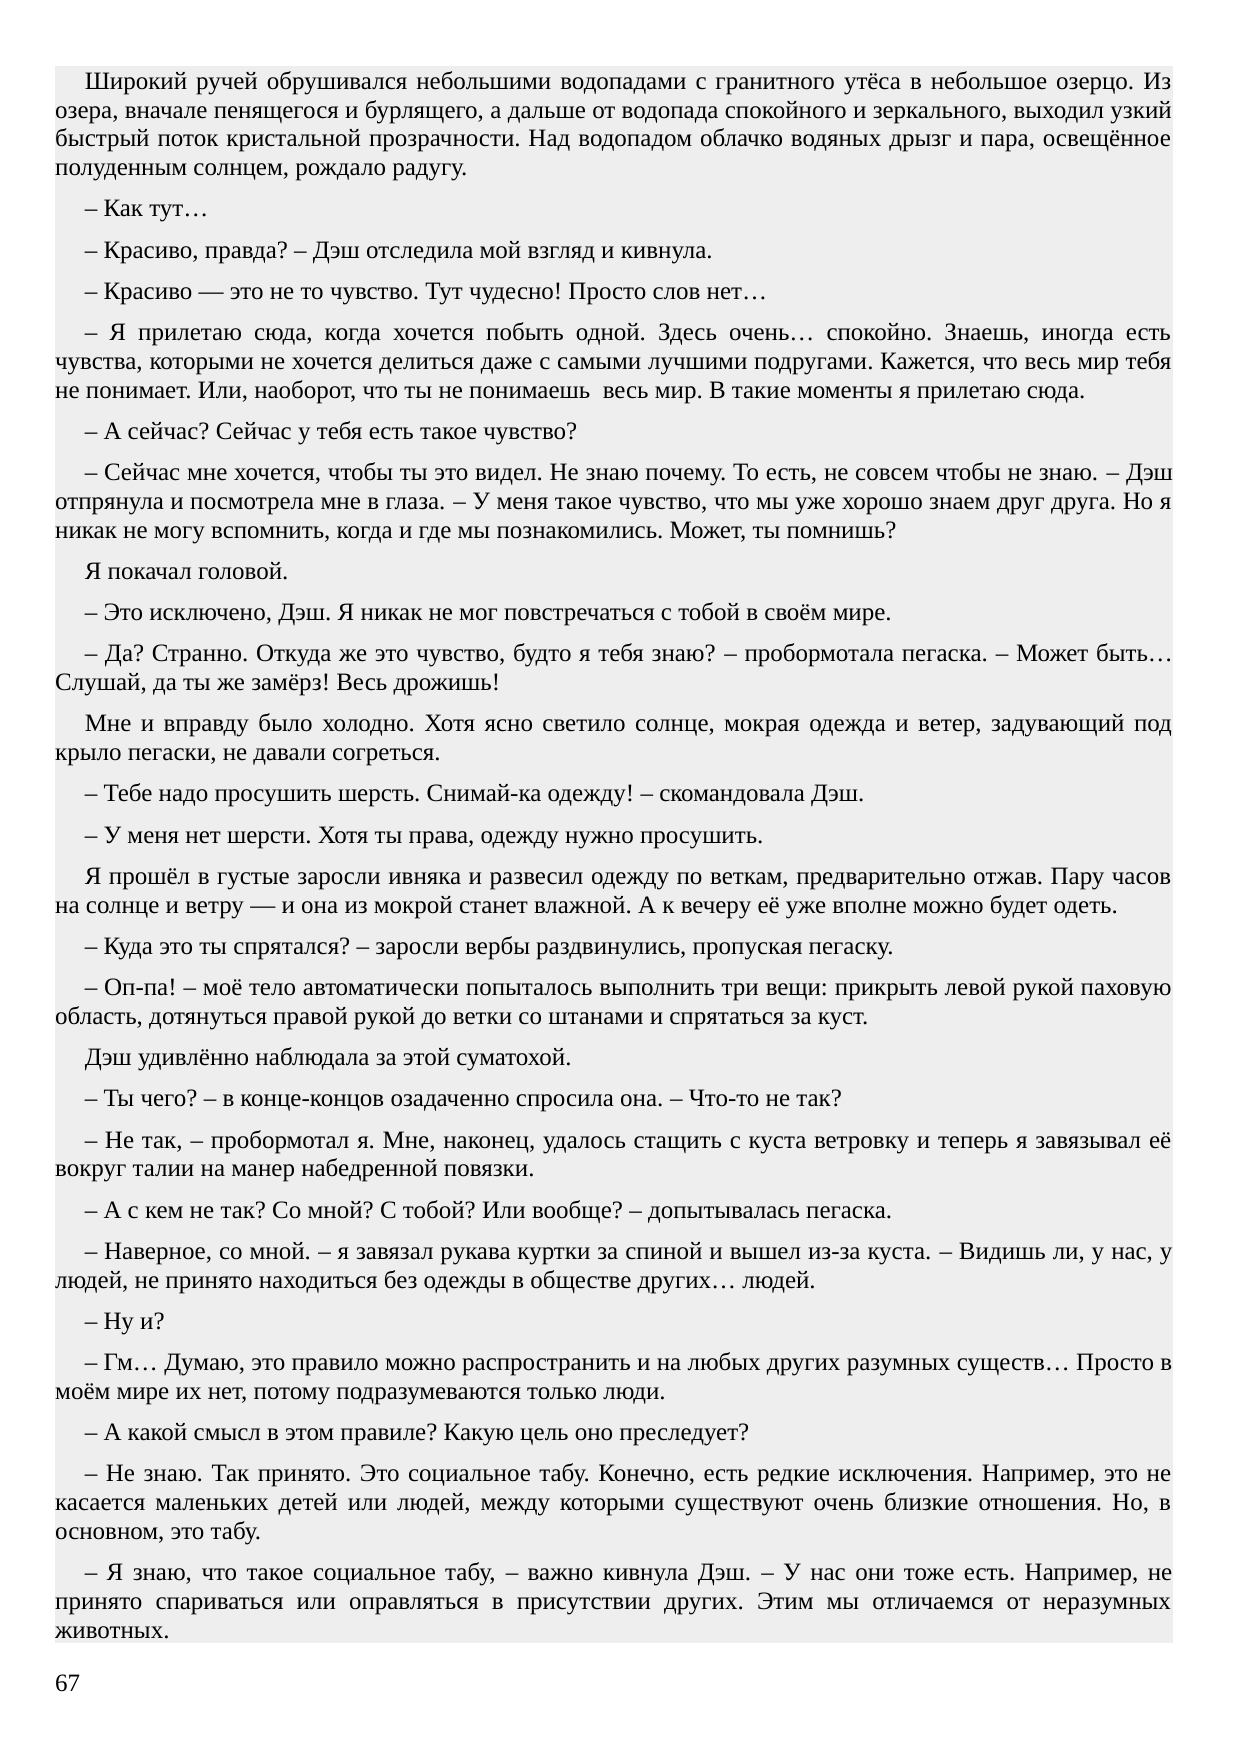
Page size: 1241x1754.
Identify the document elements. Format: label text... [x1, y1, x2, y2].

text – Ну и? [55, 1306, 1173, 1335]
text – А какой смысл в этом правиле? Какую цель оно преследует? [55, 1417, 1173, 1446]
text – Да? Странно. Откуда же это чувство, будто я тебя знаю? – пробормотала пегаска. – Может быть… Слушай, да ты же замёрз! Весь дрожишь! [55, 638, 1173, 696]
text – А с кем не так? Со мной? С тобой? Или вообще? – допытывалась пегаска. [55, 1195, 1173, 1223]
text Мне и вправду было холодно. Хотя ясно светило солнце, мокрая одежда и ветер, задувающий под крыло пегаски, не давали согреться. [55, 708, 1173, 766]
text Широкий ручей обрушивался небольшими водопадами с гранитного утёса в небольшое озерцо. Из озера, вначале пенящегося и бурлящего, а дальше от водопада спокойного и зеркального, выходил узкий быстрый поток кристальной прозрачности. Над водопадом облачко водяных дрызг и пара, освещённое полуденным солнцем, рождало радугу. [55, 66, 1173, 181]
text – Сейчас мне хочется, чтобы ты это видел. Не знаю почему. То есть, не совсем чтобы не знаю. – Дэш отпрянула и посмотрела мне в глаза. – У меня такое чувство, что мы уже хорошо знаем друг друга. Но я никак не могу вспомнить, когда и где мы познакомились. Может, ты помнишь? [55, 457, 1173, 543]
text – Ты чего? – в конце-концов озадаченно спросила она. – Что-то не так? [55, 1083, 1173, 1112]
text – Не знаю. Так принято. Это социальное табу. Конечно, есть редкие исключения. Например, это не касается маленьких детей или людей, между которыми существуют очень близкие отношения. Но, в основном, это табу. [55, 1458, 1173, 1545]
text – Я прилетаю сюда, когда хочется побыть одной. Здесь очень… спокойно. Знаешь, иногда есть чувства, которыми не хочется делиться даже с самыми лучшими подругами. Кажется, что весь мир тебя не понимает. Или, наоборот, что ты не понимаешь весь мир. В такие моменты я прилетаю сюда. [55, 317, 1173, 403]
text – Красиво, правда? – Дэш отследила мой взгляд и кивнула. [55, 235, 1173, 263]
text – Не так, – пробормотал я. Мне, наконец, удалось стащить с куста ветровку и теперь я завязывал её вокруг талии на манер набедренной повязки. [55, 1125, 1173, 1182]
text – Это исключено, Дэш. Я никак не мог повстречаться с тобой в своём мире. [55, 597, 1173, 626]
text – Красиво — это не то чувство. Тут чудесно! Просто слов нет… [55, 276, 1173, 305]
text – А сейчас? Сейчас у тебя есть такое чувство? [55, 416, 1173, 445]
text – У меня нет шерсти. Хотя ты права, одежду нужно просушить. [55, 820, 1173, 848]
text – Я знаю, что такое социальное табу, – важно кивнула Дэш. – У нас они тоже есть. Например, не принято спариваться или оправляться в присутствии других. Этим мы отличаемся от неразумных животных. [55, 1557, 1173, 1643]
text – Тебе надо просушить шерсть. Снимай-ка одежду! – скомандовала Дэш. [55, 778, 1173, 807]
text – Как тут… [55, 193, 1173, 222]
text Я прошёл в густые заросли ивняка и развесил одежду по веткам, предварительно отжав. Пару часов на солнце и ветру — и она из мокрой станет влажной. А к вечеру её уже вполне можно будет одеть. [55, 861, 1173, 918]
text Дэш удивлённо наблюдала за этой суматохой. [55, 1042, 1173, 1071]
text – Гм… Думаю, это правило можно распространить и на любых других разумных существ… Просто в моём мире их нет, потому подразумеваются только люди. [55, 1347, 1173, 1405]
text Я покачал головой. [55, 556, 1173, 585]
text – Куда это ты спрятался? – заросли вербы раздвинулись, пропуская пегаску. [55, 931, 1173, 960]
text – Оп-па! – моё тело автоматически попыталось выполнить три вещи: прикрыть левой рукой паховую область, дотянуться правой рукой до ветки со штанами и спрятаться за куст. [55, 972, 1173, 1030]
text – Наверное, со мной. – я завязал рукава куртки за спиной и вышел из-за куста. – Видишь ли, у нас, у людей, не принято находиться без одежды в обществе других… людей. [55, 1236, 1173, 1293]
